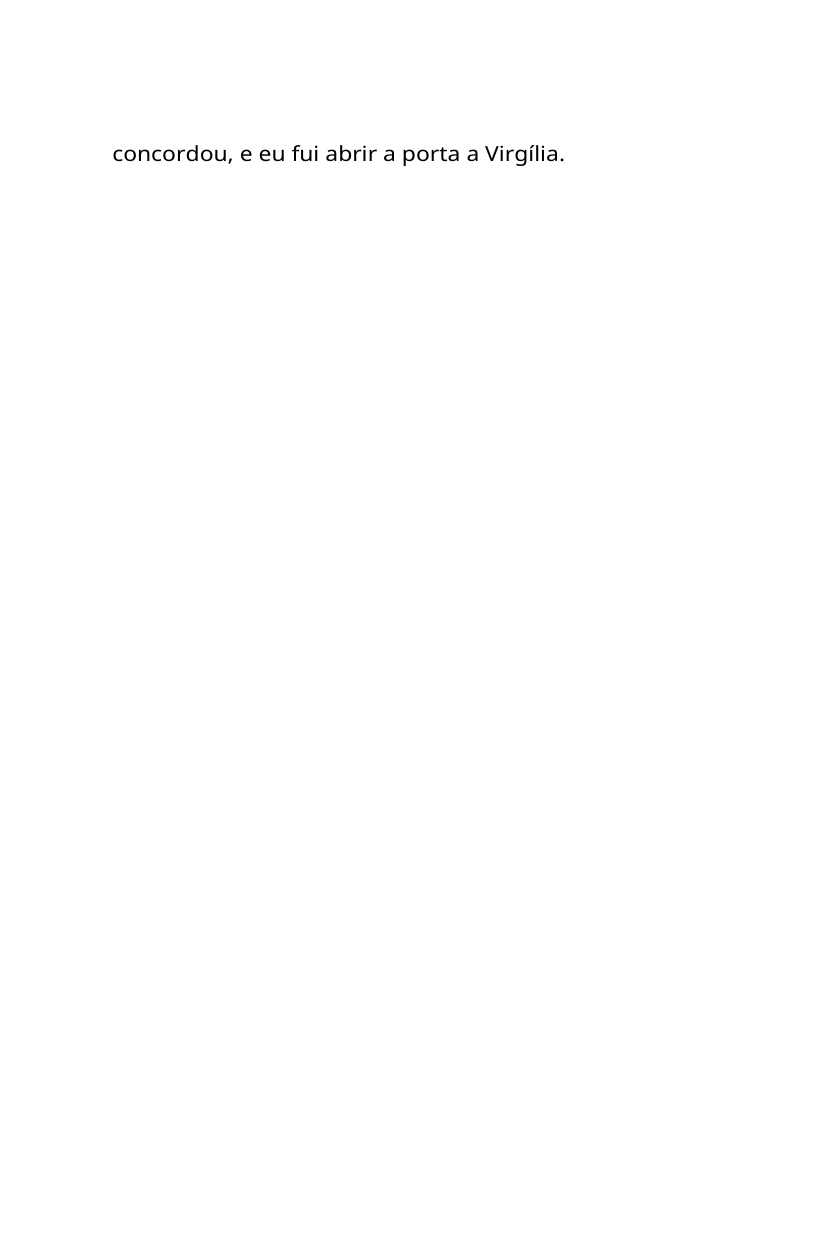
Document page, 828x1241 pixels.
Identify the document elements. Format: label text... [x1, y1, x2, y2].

text concordou, e eu fui abrir a porta a Virgília. [112, 139, 745, 168]
